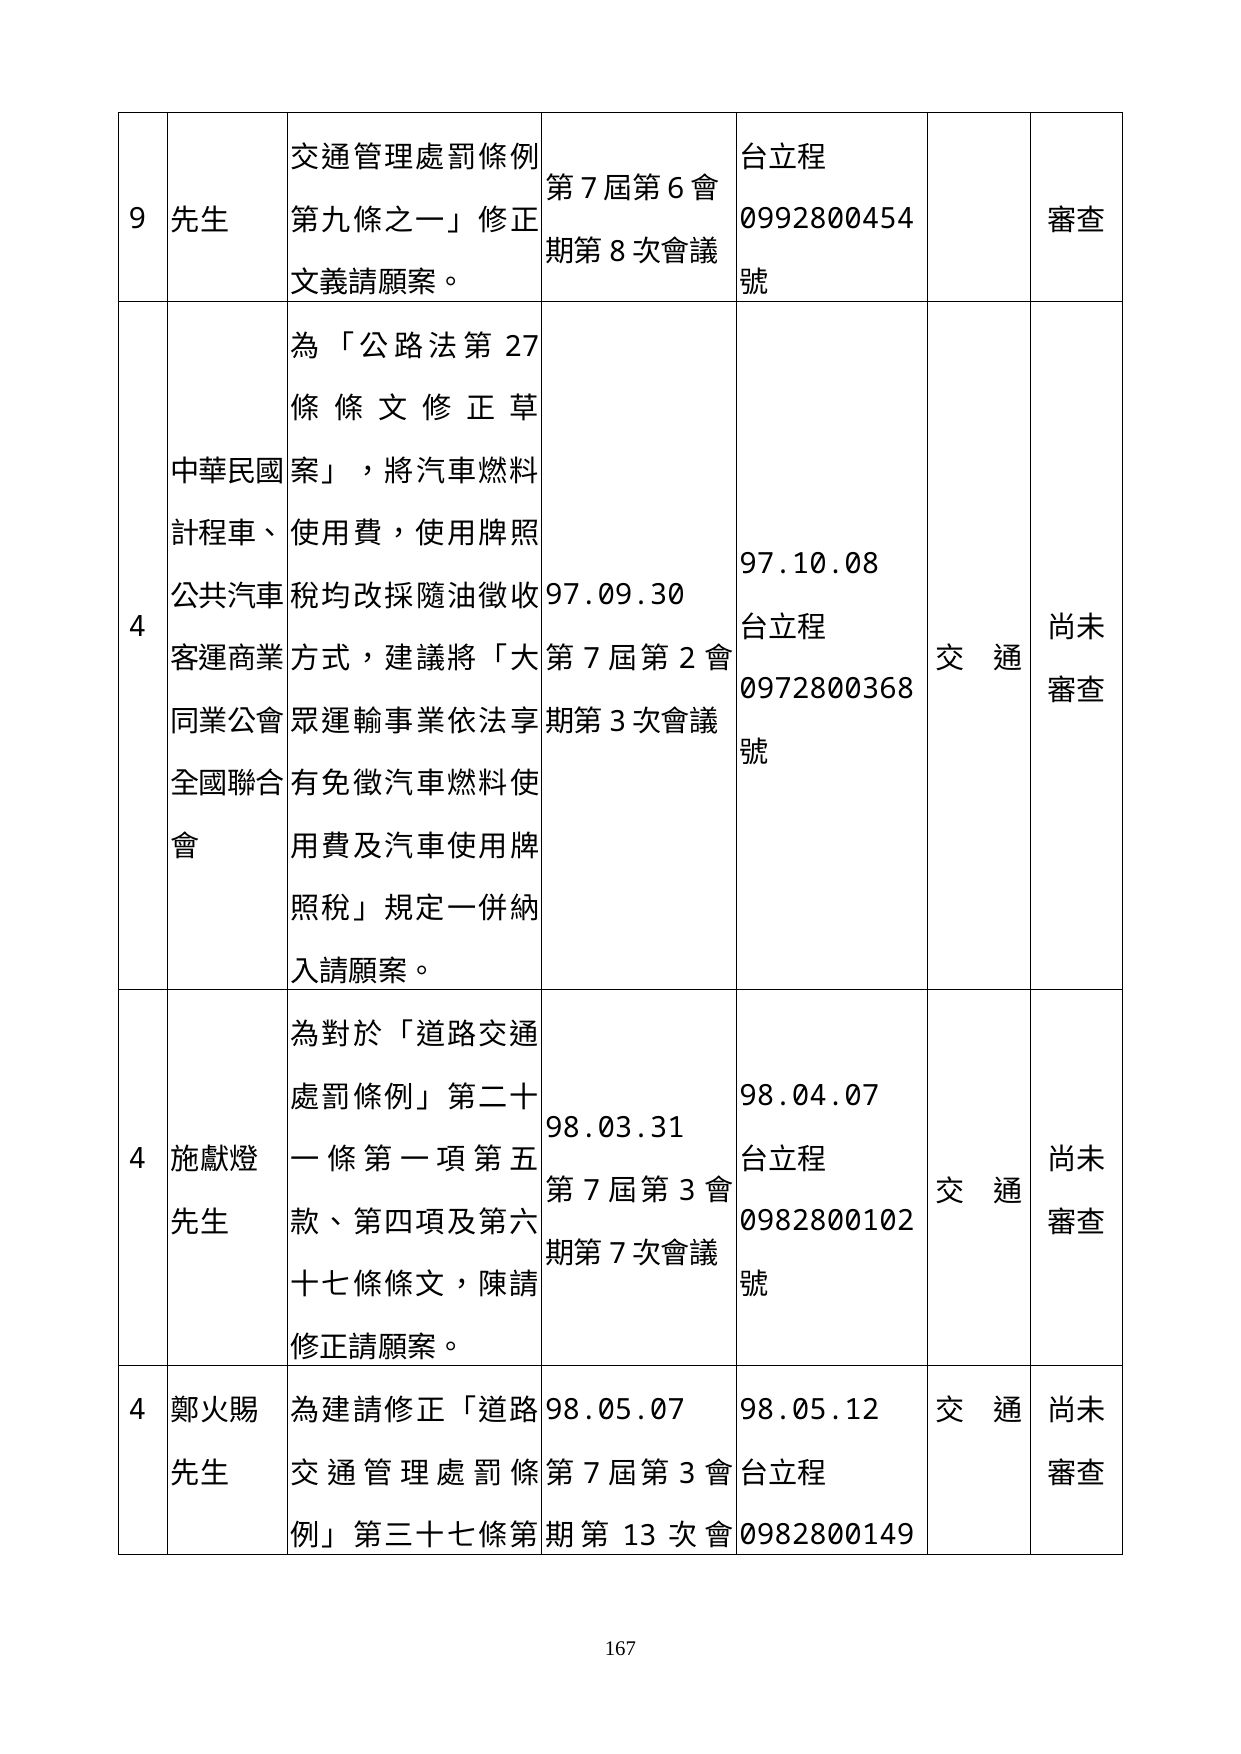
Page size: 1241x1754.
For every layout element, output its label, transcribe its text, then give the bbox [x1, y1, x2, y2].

table_cell 交 通 [928, 302, 1030, 989]
table_cell 台立程 0992800454號 [737, 113, 927, 301]
table_cell 98.04.07 台立程 0982800102號 [737, 990, 927, 1365]
table_cell 98.03.31 第7屆第3會期第7次會議 [542, 990, 736, 1365]
table_cell 施獻燈 先生 [168, 990, 287, 1365]
table_cell 為建請修正「道路交通管理處罰條例」第三十七條第 [288, 1366, 541, 1554]
table_cell 尚未審查 [1031, 302, 1122, 989]
table_cell 40 [119, 302, 167, 989]
table_cell 第7屆第6會期第8次會議 [542, 113, 736, 301]
table_cell 98.05.12 台立程 0982800149 [737, 1366, 927, 1554]
table_cell [928, 113, 1030, 301]
table_cell 交 通 [928, 1366, 1030, 1554]
table_cell 審查 [1031, 113, 1122, 301]
table_cell 交通管理處罰條例第九條之一」修正文義請願案。 [288, 113, 541, 301]
table_cell 97.10.08 台立程 0972800368號 [737, 302, 927, 989]
table_cell 尚未審查 [1031, 1366, 1122, 1554]
table_cell 42 [119, 1366, 167, 1554]
table_cell 鄭火賜 先生 [168, 1366, 287, 1554]
table_cell 97.09.30 第7屆第2會期第3次會議 [542, 302, 736, 989]
table_cell 交 通 [928, 990, 1030, 1365]
table_cell 中華民國計程車、公共汽車客運商業同業公會全國聯合會 [168, 302, 287, 989]
table_cell 98.05.07 第7屆第3會期第13次會 [542, 1366, 736, 1554]
table_cell 為對於「道路交通處罰條例」第二十一條第一項第五款、第四項及第六十七條條文，陳請修正請願案。 [288, 990, 541, 1365]
table_cell 41 [119, 990, 167, 1365]
table_cell 9 [119, 113, 167, 301]
table_cell 尚未審查 [1031, 990, 1122, 1365]
table_cell 先生 [168, 113, 287, 301]
table_cell 為「公路法第27條條文修正草案」，將汽車燃料使用費，使用牌照稅均改採隨油徵收方式，建議將「大眾運輸事業依法享有免徵汽車燃料使用費及汽車使用牌照稅」規定一併納入請願案。 [288, 302, 541, 989]
